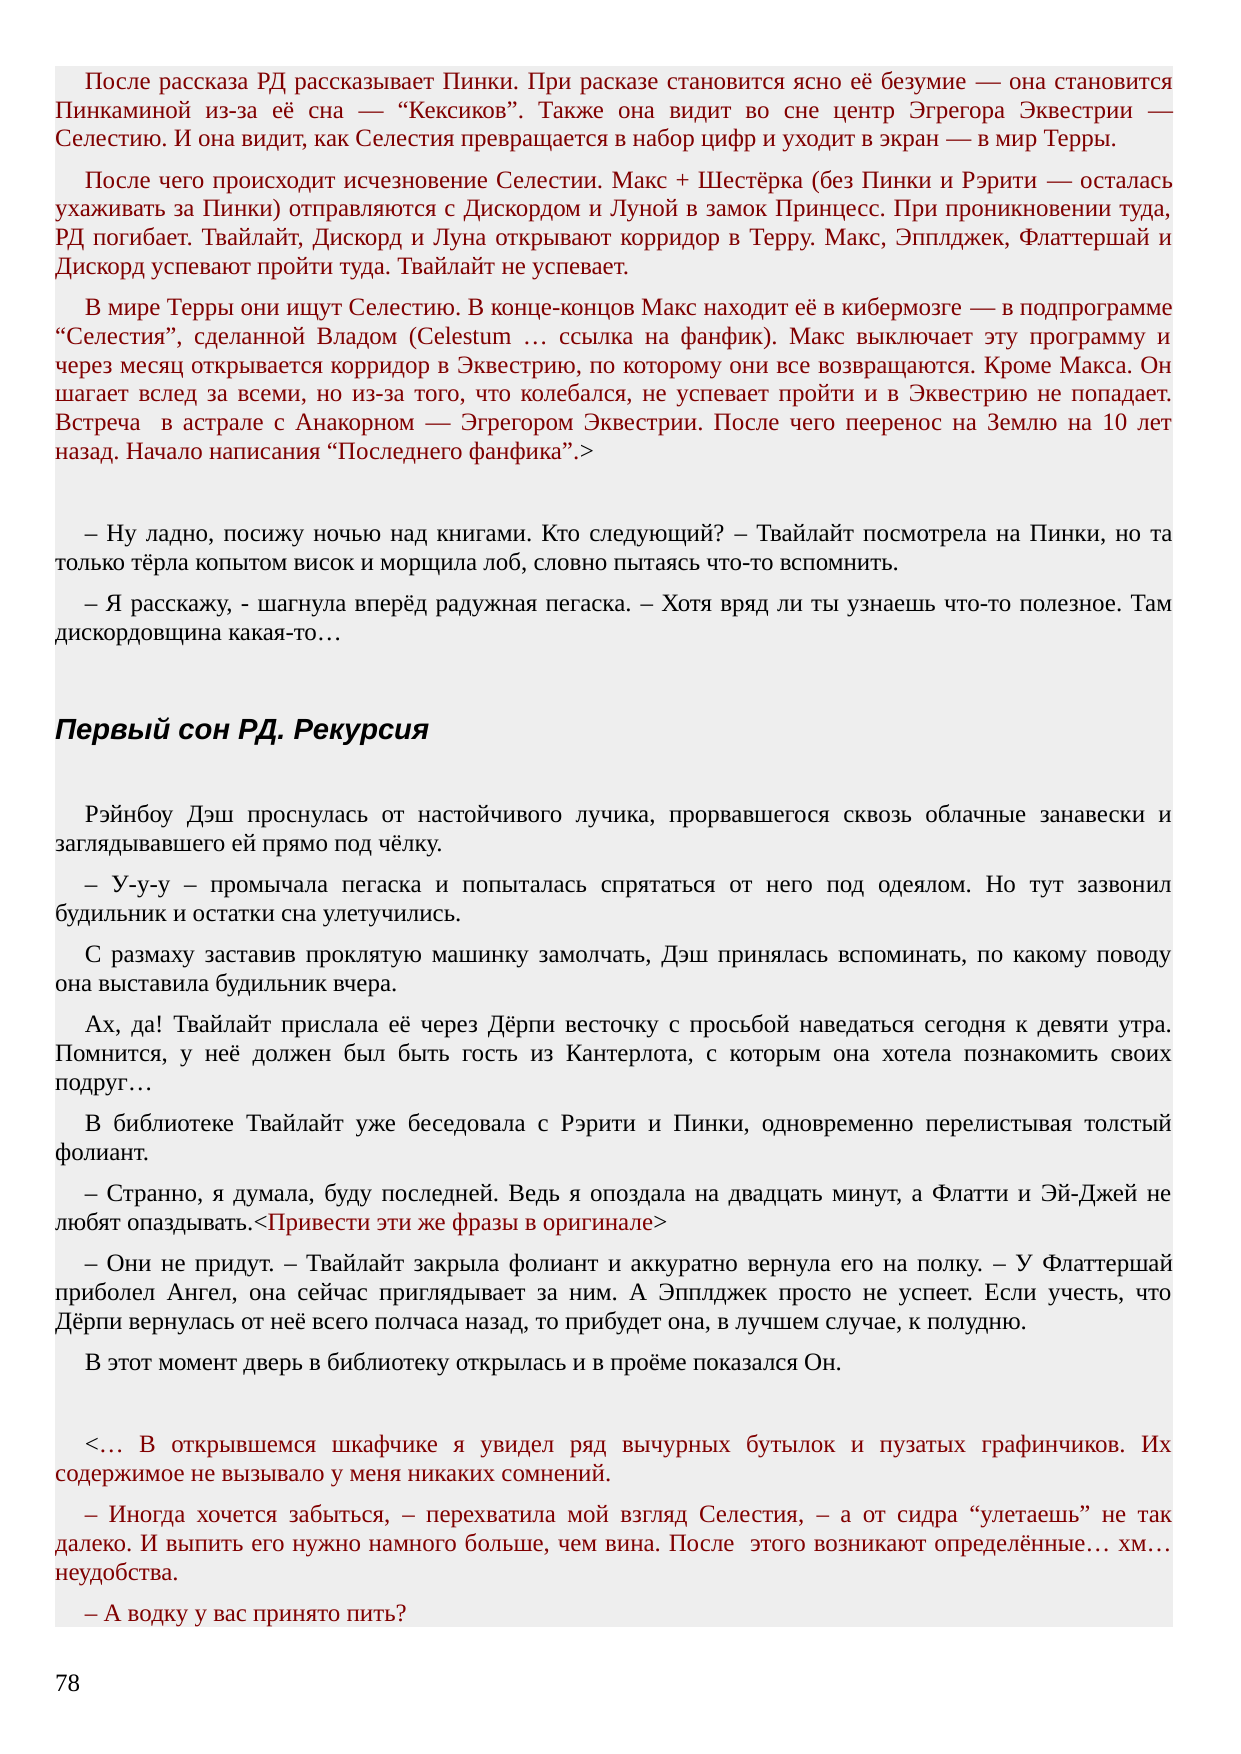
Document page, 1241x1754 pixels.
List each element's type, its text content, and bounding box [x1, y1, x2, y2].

text В мире Терры они ищут Селестию. В конце-концов Макс находит её в кибермозге — в подпрограмме “Селестия”, сделанной Владом (Celestum … ссылка на фанфик). Макс выключает эту программу и через месяц открывается корридор в Эквестрию, по которому они все возвращаются. Кроме Макса. Он шагает вслед за всеми, но из-за того, что колебался, не успевает пройти и в Эквестрию не попадает. Встреча в астрале с Анакорном — Эгрегором Эквестрии. После чего пееренос на Землю на 10 лет назад. Начало написания “Последнего фанфика”.> [55, 292, 1173, 465]
text <… В открывшемся шкафчике я увидел ряд вычурных бутылок и пузатых графинчиков. Их содержимое не вызывало у меня никаких сомнений. [55, 1429, 1173, 1487]
text – Они не придут. – Твайлайт закрыла фолиант и аккуратно вернула его на полку. – У Флаттершай приболел Ангел, она сейчас приглядывает за ним. А Эпплджек просто не успеет. Если учесть, что Дёрпи вернулась от неё всего полчаса назад, то прибудет она, в лучшем случае, к полудню. [55, 1248, 1173, 1334]
text После чего происходит исчезновение Селестии. Макс + Шестёрка (без Пинки и Рэрити — осталась ухаживать за Пинки) отправляются с Дискордом и Луной в замок Принцесс. При проникновении туда, РД погибает. Твайлайт, Дискорд и Луна открывают корридор в Терру. Макс, Эпплджек, Флаттершай и Дискорд успевают пройти туда. Твайлайт не успевает. [55, 165, 1173, 280]
text После рассказа РД рассказывает Пинки. При расказе становится ясно её безумие — она становится Пинкаминой из-за её сна — “Кексиков”. Также она видит во сне центр Эгрегора Эквестрии — Селестию. И она видит, как Селестия превращается в набор цифр и уходит в экран — в мир Терры. [55, 66, 1173, 152]
text Рэйнбоу Дэш проснулась от настойчивого лучика, прорвавшегося сквозь облачные занавески и заглядывавшего ей прямо под чёлку. [55, 799, 1173, 857]
text – У-у-у – промычала пегаска и попыталась спрятаться от него под одеялом. Но тут зазвонил будильник и остатки сна улетучились. [55, 869, 1173, 927]
text – Ну ладно, посижу ночью над книгами. Кто следующий? – Твайлайт посмотрела на Пинки, но та только тёрла копытом висок и морщила лоб, словно пытаясь что-то вспомнить. [55, 518, 1173, 576]
text – А водку у вас принято пить? [55, 1598, 1173, 1627]
text – Я расскажу, - шагнула вперёд радужная пегаска. – Хотя вряд ли ты узнаешь что-то полезное. Там дискордовщина какая-то… [55, 588, 1173, 646]
text С размаху заставив проклятую машинку замолчать, Дэш принялась вспоминать, по какому поводу она выставила будильник вчера. [55, 939, 1173, 997]
text В библиотеке Твайлайт уже беседовала с Рэрити и Пинки, одновременно перелистывая толстый фолиант. [55, 1108, 1173, 1166]
text Ах, да! Твайлайт прислала её через Дёрпи весточку с просьбой наведаться сегодня к девяти утра. Помнится, у неё должен был быть гость из Кантерлота, с которым она хотела познакомить своих подруг… [55, 1009, 1173, 1096]
text В этот момент дверь в библиотеку открылась и в проёме показался Он. [55, 1347, 1173, 1376]
text – Странно, я думала, буду последней. Ведь я опоздала на двадцать минут, а Флатти и Эй-Джей не любят опаздывать.<Привести эти же фразы в оригинале> [55, 1178, 1173, 1236]
subtitle Первый сон РД. Рекурсия [55, 712, 1173, 746]
text – Иногда хочется забыться, – перехватила мой взгляд Селестия, – а от сидра “улетаешь” не так далеко. И выпить его нужно намного больше, чем вина. После этого возникают определённые… хм… неудобства. [55, 1499, 1173, 1586]
